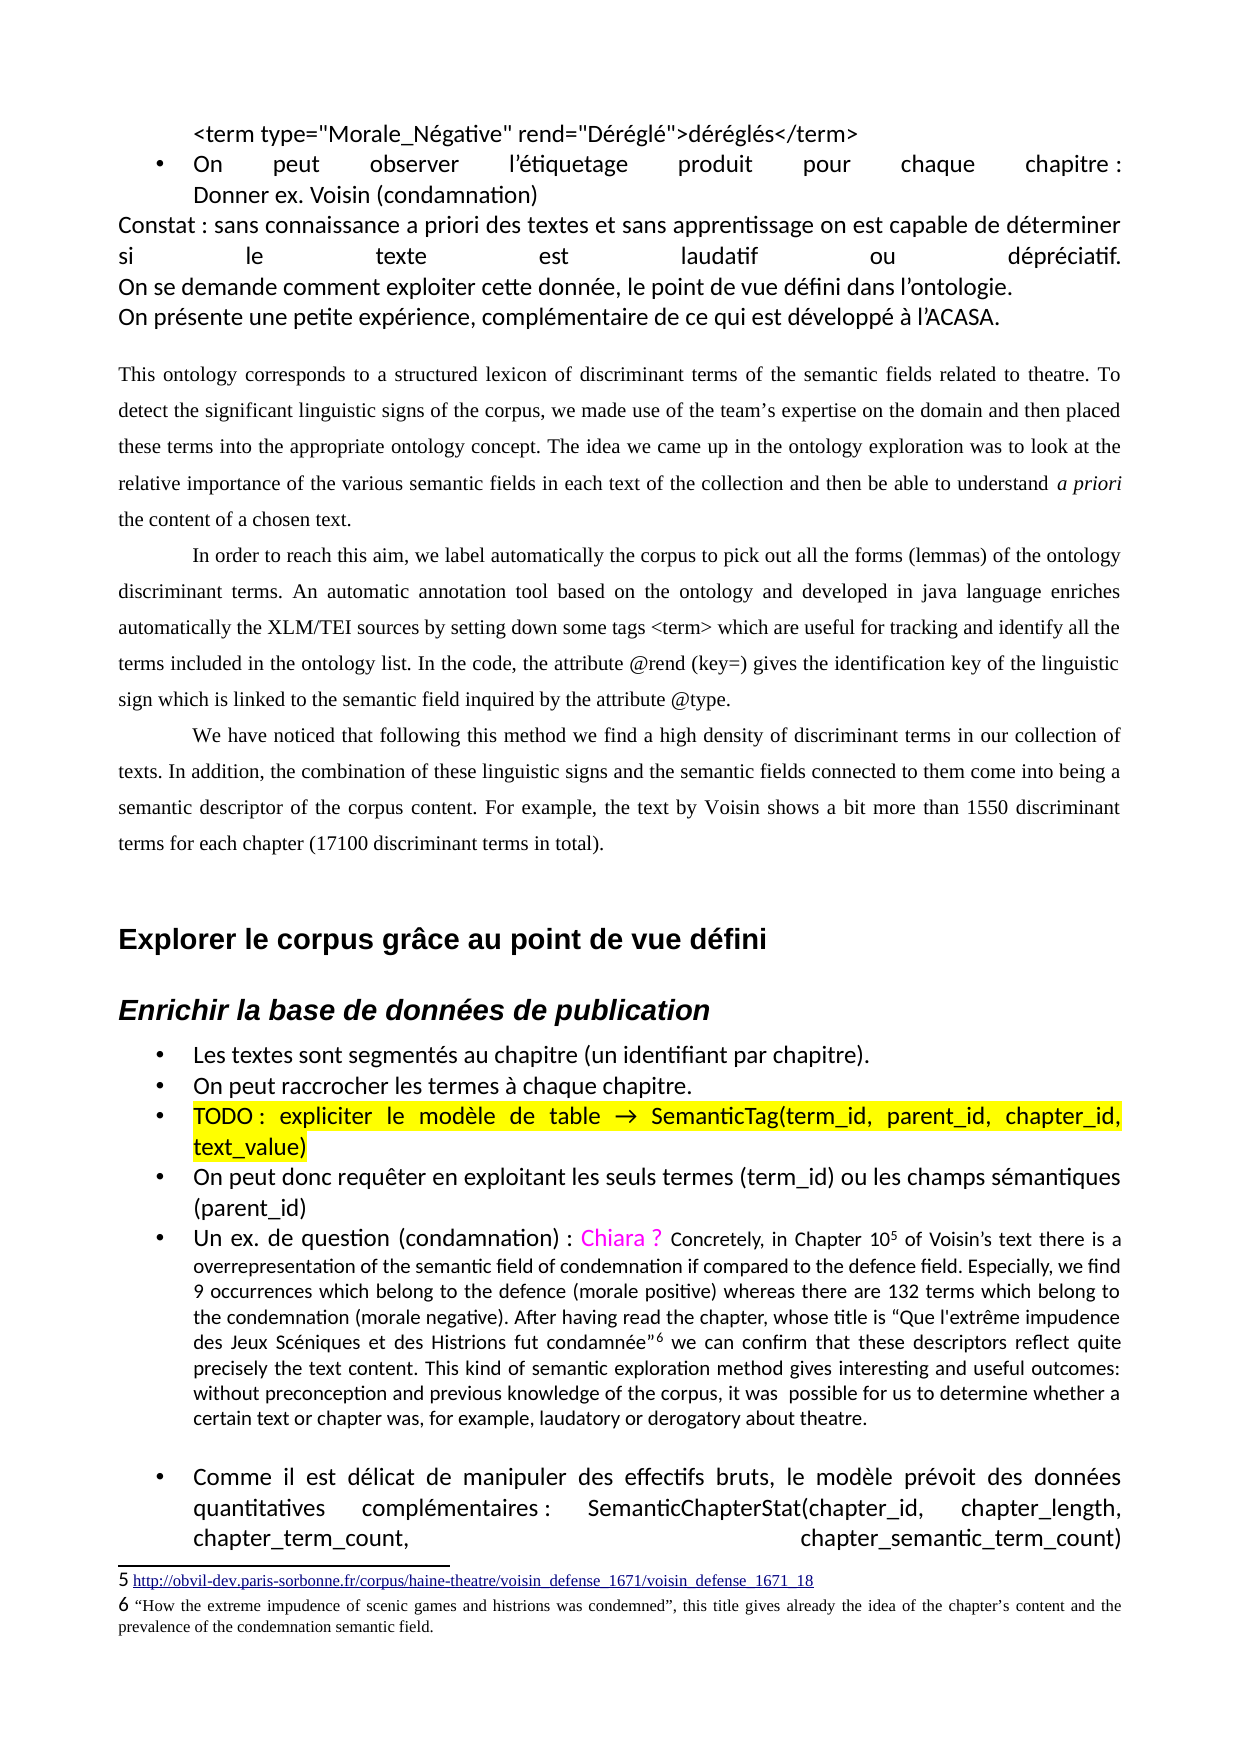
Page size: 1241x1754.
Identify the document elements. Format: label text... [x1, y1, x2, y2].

text In order to reach this aim, we label automatically the corpus to pick out all the forms (lemmas) of the ontology discriminant terms. An automatic annotation tool based on the ontology and developed in java language enriches automatically the XLM/TEI sources by setting down some tags <term> which are useful for tracking and identify all the terms included in the ontology list. In the code, the attribute @rend (key=) gives the identification key of the linguistic sign which is linked to the semantic field inquired by the attribute @type. [118, 542, 1122, 711]
text We have noticed that following this method we find a high density of discriminant terms in our collection of texts. In addition, the combination of these linguistic signs and the semantic fields connected to them come into being a semantic descriptor of the corpus content. For example, the text by Voisin shows a bit more than 1550 discriminant terms for each chapter (17100 discriminant terms in total). [118, 723, 1122, 855]
list On peut raccrocher les termes à chaque chapitre. [156, 1070, 1122, 1101]
list <term type="Morale_Négative" rend="Déréglé">déréglés</term> [156, 118, 1122, 149]
list Un ex. de question (condamnation) : Chiara ? Concretely, in Chapter 10 of Voisin’s text there is a overrepresentation of the semantic field of condemnation if compared to the defence field. Especially, we find 9 occurrences which belong to the defence (morale positive) whereas there are 132 terms which belong to the condemnation (morale negative). After having read the chapter, whose title is “Que l'extrême impudence des Jeux Scéniques et des Histrions fut condamnée” we can confirm that these descriptors reflect quite precisely the text content. This kind of semantic exploration method gives interesting and useful outcomes: without preconception and previous knowledge of the corpus, it was possible for us to determine whether a certain text or chapter was, for example, laudatory or derogatory about theatre. [156, 1223, 1122, 1431]
text This ontology corresponds to a structured lexicon of discriminant terms of the semantic fields related to theatre. To detect the significant linguistic signs of the corpus, we made use of the team’s expertise on the domain and then placed these terms into the appropriate ontology concept. The idea we came up in the ontology exploration was to look at the relative importance of the various semantic fields in each text of the collection and then be able to understand a priori the content of a chosen text. [118, 362, 1122, 531]
list “How the extreme impudence of scenic games and histrions was condemned”, this title gives already the idea of the chapter’s content and the prevalence of the condemnation semantic field. [118, 1591, 1122, 1636]
list Les textes sont segmentés au chapitre (un identifiant par chapitre). [156, 1039, 1122, 1070]
text Constat : sans connaissance a priori des textes et sans apprentissage on est capable de déterminer si le texte est laudatif ou dépréciatif. On se demande comment exploiter cette donnée, le point de vue défini dans l’ontologie. [118, 210, 1122, 301]
list http://obvil-dev.paris-sorbonne.fr/corpus/haine-theatre/voisin_defense_1671/voisin_defense_1671_18 [118, 1566, 1122, 1591]
subtitle Enrichir la base de données de publication [118, 993, 1122, 1027]
list Comme il est délicat de manipuler des effectifs bruts, le modèle prévoit des données quantitatives complémentaires : SemanticChapterStat(chapter_id, chapter_length, chapter_term_count, chapter_semantic_term_count) [156, 1462, 1122, 1553]
list TODO : expliciter le modèle de table → SemanticTag(term_id, parent_id, chapter_id, text_value) [156, 1101, 1122, 1162]
list On peut observer l’étiquetage produit pour chaque chapitre : Donner ex. Voisin (condamnation) [156, 149, 1122, 210]
list On peut donc requêter en exploitant les seuls termes (term_id) ou les champs sémantiques (parent_id) [156, 1162, 1122, 1223]
subtitle Explorer le corpus grâce au point de vue défini [118, 922, 1122, 956]
text On présente une petite expérience, complémentaire de ce qui est développé à l’ACASA. [118, 301, 1122, 332]
